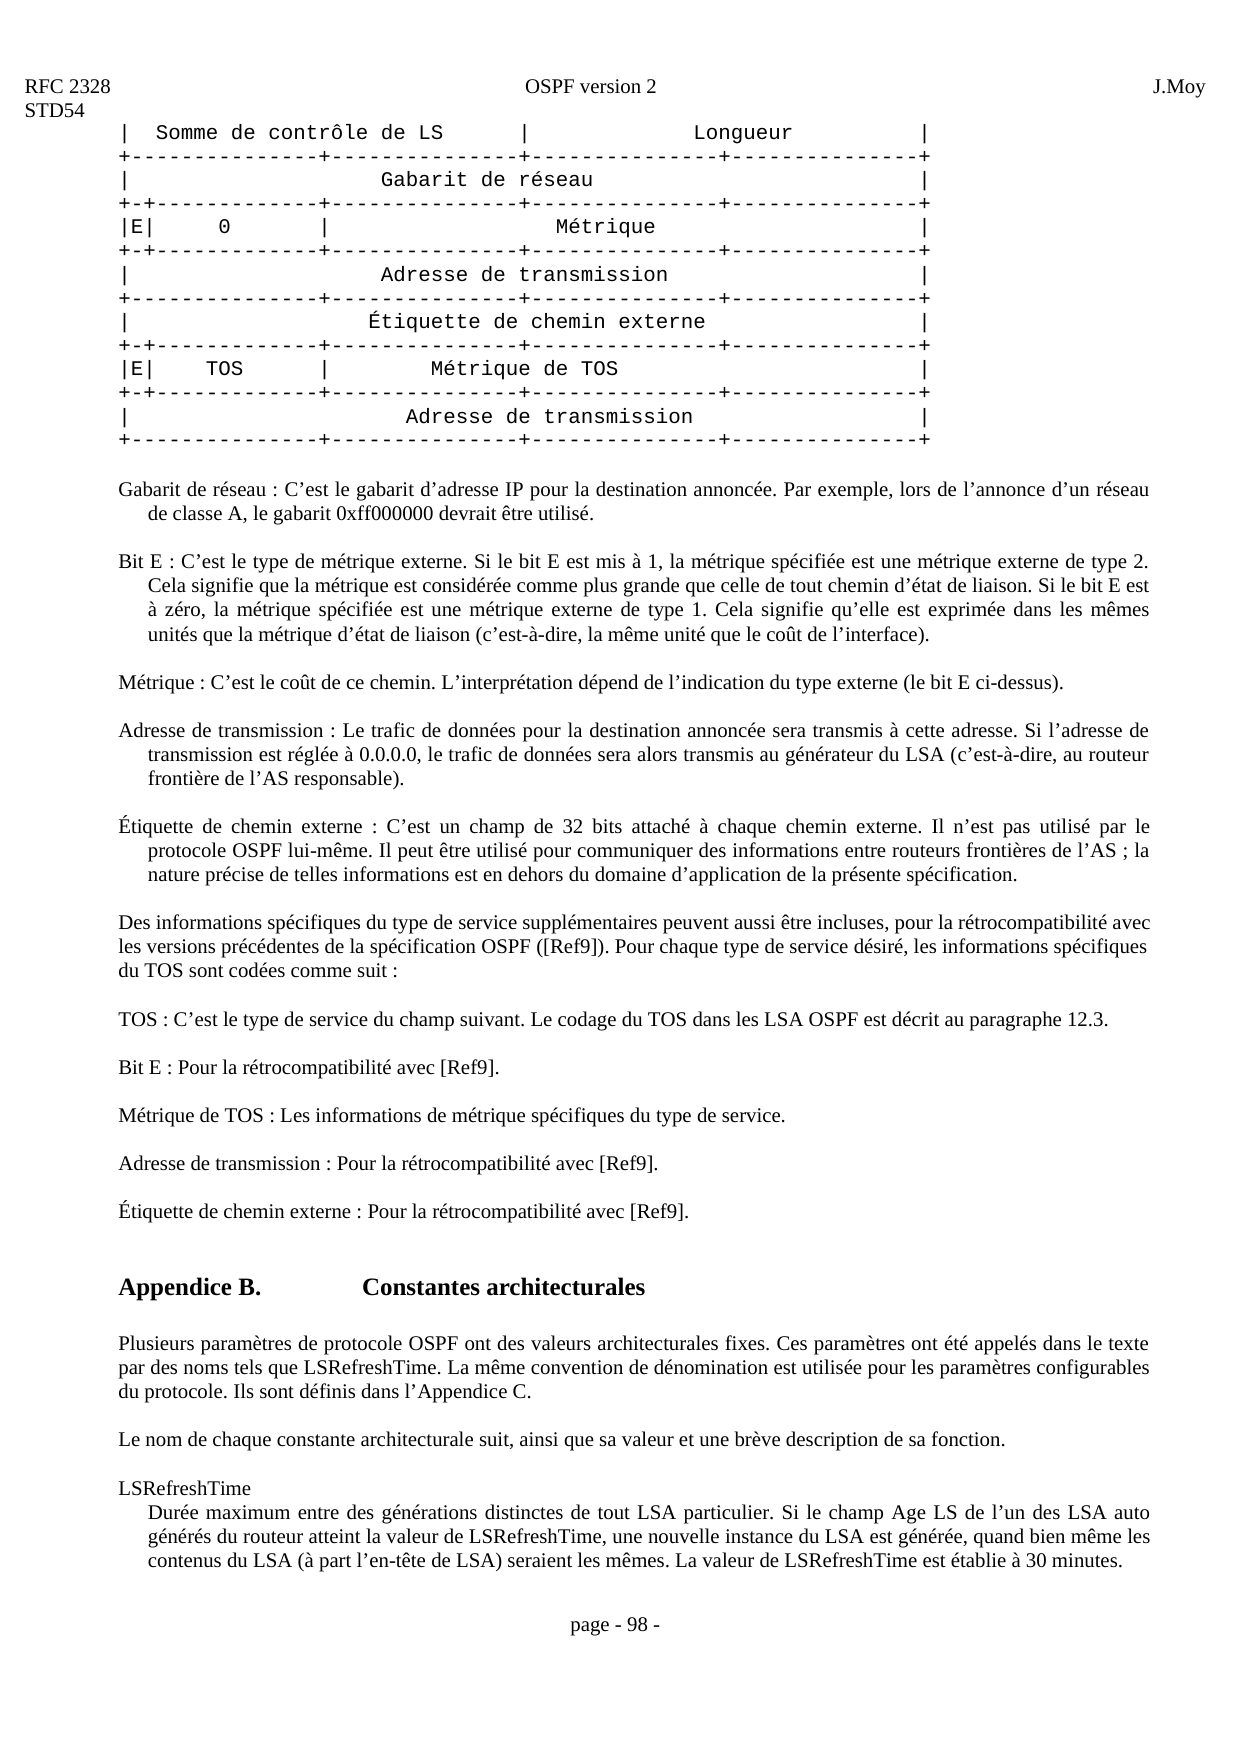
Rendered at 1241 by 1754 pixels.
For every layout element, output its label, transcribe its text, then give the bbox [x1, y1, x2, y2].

text +-+-------------+---------------+---------------+---------------+ [118, 335, 1152, 358]
text +---------------+---------------+---------------+---------------+ [118, 146, 1152, 169]
text +-+-------------+---------------+---------------+---------------+ [118, 193, 1152, 217]
text +-+-------------+---------------+---------------+---------------+ [118, 240, 1152, 264]
text | Gabarit de réseau | [118, 169, 1152, 193]
text TOS : C’est le type de service du champ suivant. Le codage du TOS dans les LSA OSPF est décrit au paragraphe 12.3. [118, 1006, 1152, 1031]
text +-+-------------+---------------+---------------+---------------+ [118, 382, 1152, 406]
text +---------------+---------------+---------------+---------------+ [118, 429, 1152, 453]
text | Somme de contrôle de LS | Longueur | [118, 122, 1152, 146]
text LSRefreshTime [118, 1476, 1152, 1499]
text Des informations spécifiques du type de service supplémentaires peuvent aussi être incluses, pour la rétrocompatibilité avec les versions précédentes de la spécification OSPF ([Ref9]). Pour chaque type de service désiré, les informations spécifiques du TOS sont codées comme suit : [118, 910, 1152, 982]
text Métrique de TOS : Les informations de métrique spécifiques du type de service. [118, 1103, 1152, 1127]
text |E| TOS | Métrique de TOS | [118, 358, 1152, 382]
subtitle Appendice B. Constantes architecturales [118, 1272, 1152, 1301]
text Durée maximum entre des générations distinctes de tout LSA particulier. Si le champ Age LS de l’un des LSA auto générés du routeur atteint la valeur de LSRefreshTime, une nouvelle instance du LSA est générée, quand bien même les contenus du LSA (à part l’en-tête de LSA) seraient les mêmes. La valeur de LSRefreshTime est établie à 30 minutes. [148, 1499, 1152, 1572]
text Bit E : C’est le type de métrique externe. Si le bit E est mis à 1, la métrique spécifiée est une métrique externe de type 2. Cela signifie que la métrique est considérée comme plus grande que celle de tout chemin d’état de liaison. Si le bit E est à zéro, la métrique spécifiée est une métrique externe de type 1. Cela signifie qu’elle est exprimée dans les mêmes unités que la métrique d’état de liaison (c’est-à-dire, la même unité que le coût de l’interface). [118, 549, 1152, 646]
text Étiquette de chemin externe : C’est un champ de 32 bits attaché à chaque chemin externe. Il n’est pas utilisé par le protocole OSPF lui-même. Il peut être utilisé pour communiquer des informations entre routeurs frontières de l’AS ; la nature précise de telles informations est en dehors du domaine d’application de la présente spécification. [118, 814, 1152, 886]
text | Adresse de transmission | [118, 406, 1152, 429]
text | Adresse de transmission | [118, 264, 1152, 287]
text Gabarit de réseau : C’est le gabarit d’adresse IP pour la destination annoncée. Par exemple, lors de l’annonce d’un réseau de classe A, le gabarit 0xff000000 devrait être utilisé. [118, 477, 1152, 525]
text |E| 0 | Métrique | [118, 217, 1152, 240]
text Le nom de chaque constante architecturale suit, ainsi que sa valeur et une brève description de sa fonction. [118, 1427, 1152, 1451]
text Métrique : C’est le coût de ce chemin. L’interprétation dépend de l’indication du type externe (le bit E ci-dessus). [118, 669, 1152, 694]
text | Étiquette de chemin externe | [118, 311, 1152, 335]
text Bit E : Pour la rétrocompatibilité avec [Ref9]. [118, 1054, 1152, 1079]
text Étiquette de chemin externe : Pour la rétrocompatibilité avec [Ref9]. [118, 1199, 1152, 1223]
text Adresse de transmission : Pour la rétrocompatibilité avec [Ref9]. [118, 1151, 1152, 1175]
text +---------------+---------------+---------------+---------------+ [118, 287, 1152, 311]
text Adresse de transmission : Le trafic de données pour la destination annoncée sera transmis à cette adresse. Si l’adresse de transmission est réglée à 0.0.0.0, le trafic de données sera alors transmis au générateur du LSA (c’est-à-dire, au routeur frontière de l’AS responsable). [118, 718, 1152, 790]
text Plusieurs paramètres de protocole OSPF ont des valeurs architecturales fixes. Ces paramètres ont été appelés dans le texte par des noms tels que LSRefreshTime. La même convention de dénomination est utilisée pour les paramètres configurables du protocole. Ils sont définis dans l’Appendice C. [118, 1331, 1152, 1403]
